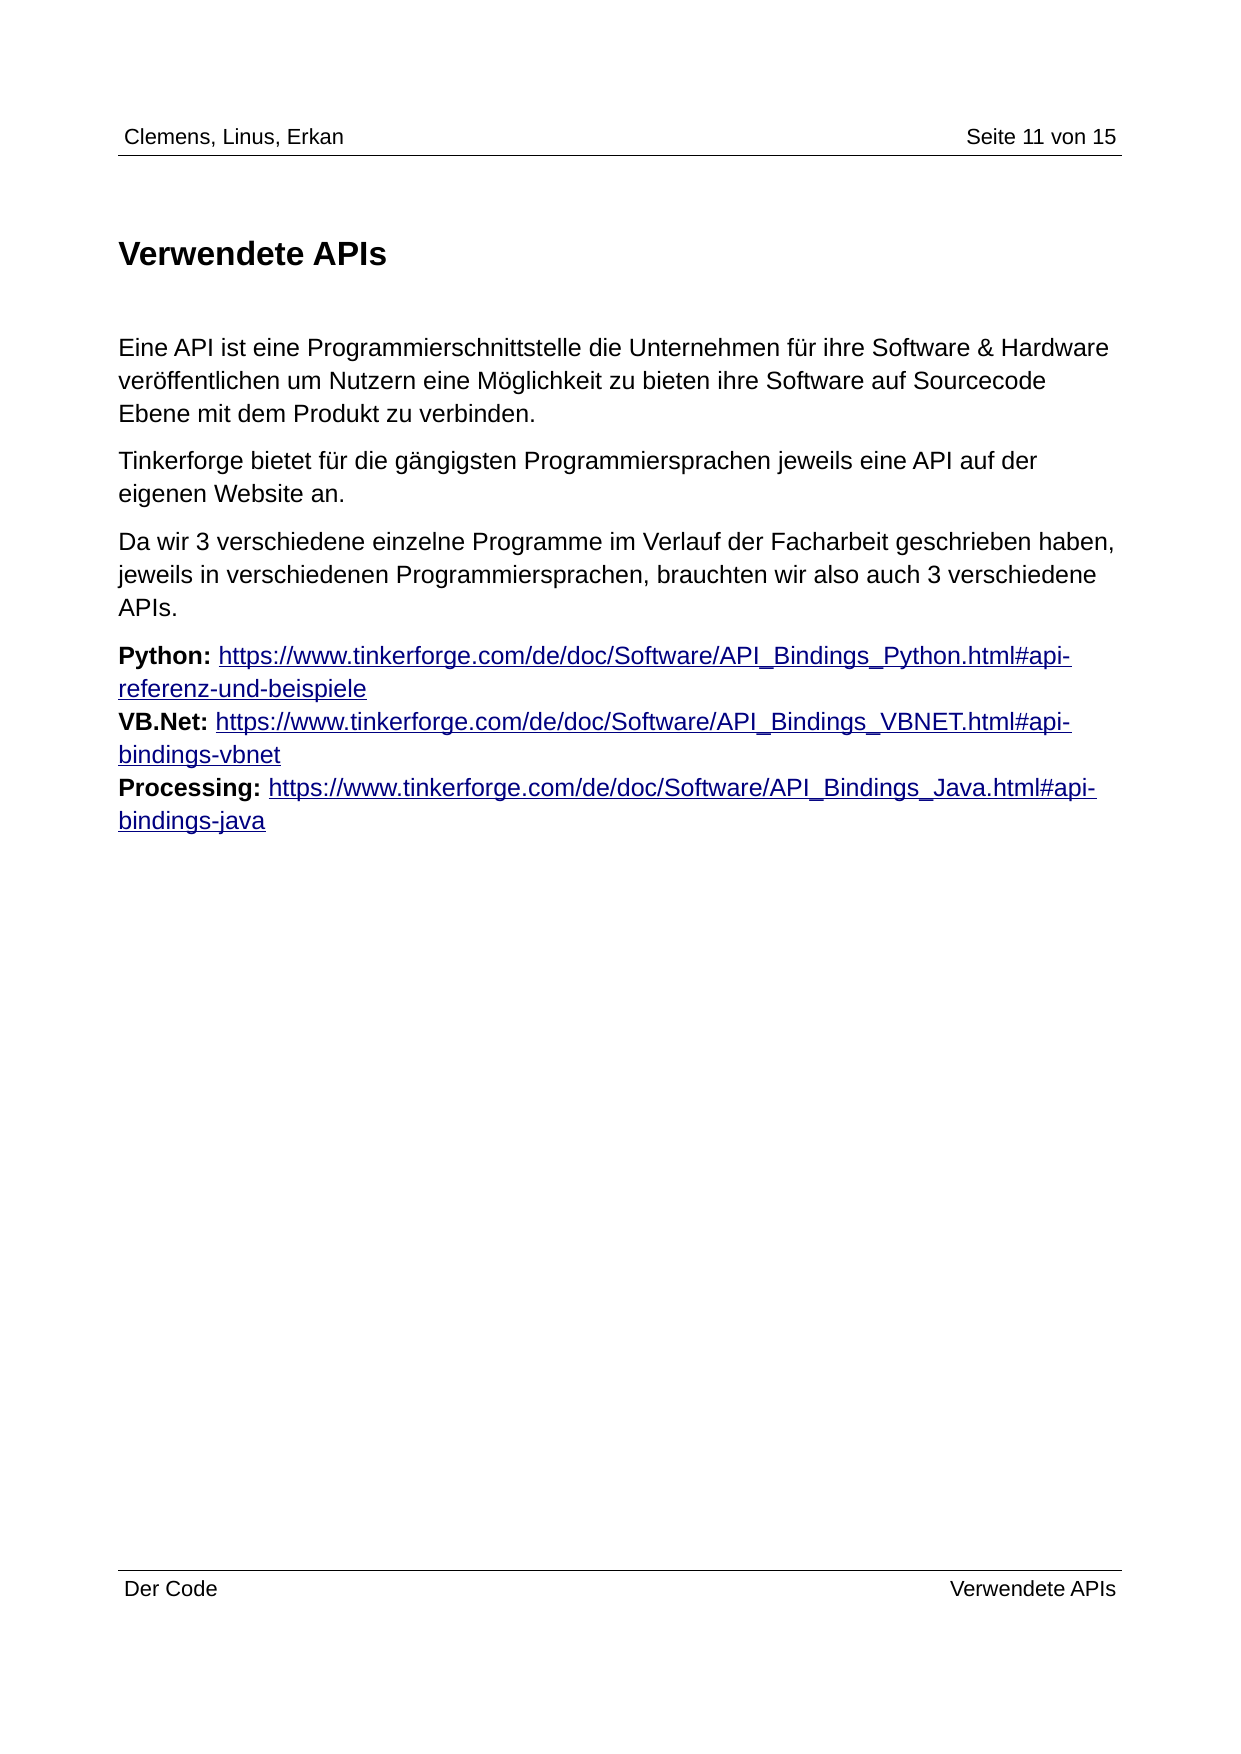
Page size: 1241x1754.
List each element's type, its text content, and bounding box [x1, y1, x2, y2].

text Eine API ist eine Programmierschnittstelle die Unternehmen für ihre Software & Hardware veröffentlichen um Nutzern eine Möglichkeit zu bieten ihre Software auf Sourcecode Ebene mit dem Produkt zu verbinden. [118, 333, 1122, 427]
subtitle Verwendete APIs [118, 234, 1122, 273]
text Python: https://www.tinkerforge.com/de/doc/Software/API_Bindings_Python.html#api-referenz-und-beispiele VB.Net: https://www.tinkerforge.com/de/doc/Software/API_Bindings_VBNET.html#api-bindings-vbnet Processing: https://www.tinkerforge.com/de/doc/Software/API_Bindings_Java.html#api-bindings-java [118, 641, 1122, 834]
text Da wir 3 verschiedene einzelne Programme im Verlauf der Facharbeit geschrieben haben, jeweils in verschiedenen Programmiersprachen, brauchten wir also auch 3 verschiedene APIs. [118, 527, 1122, 622]
text Tinkerforge bietet für die gängigsten Programmiersprachen jeweils eine API auf der eigenen Website an. [118, 446, 1122, 508]
